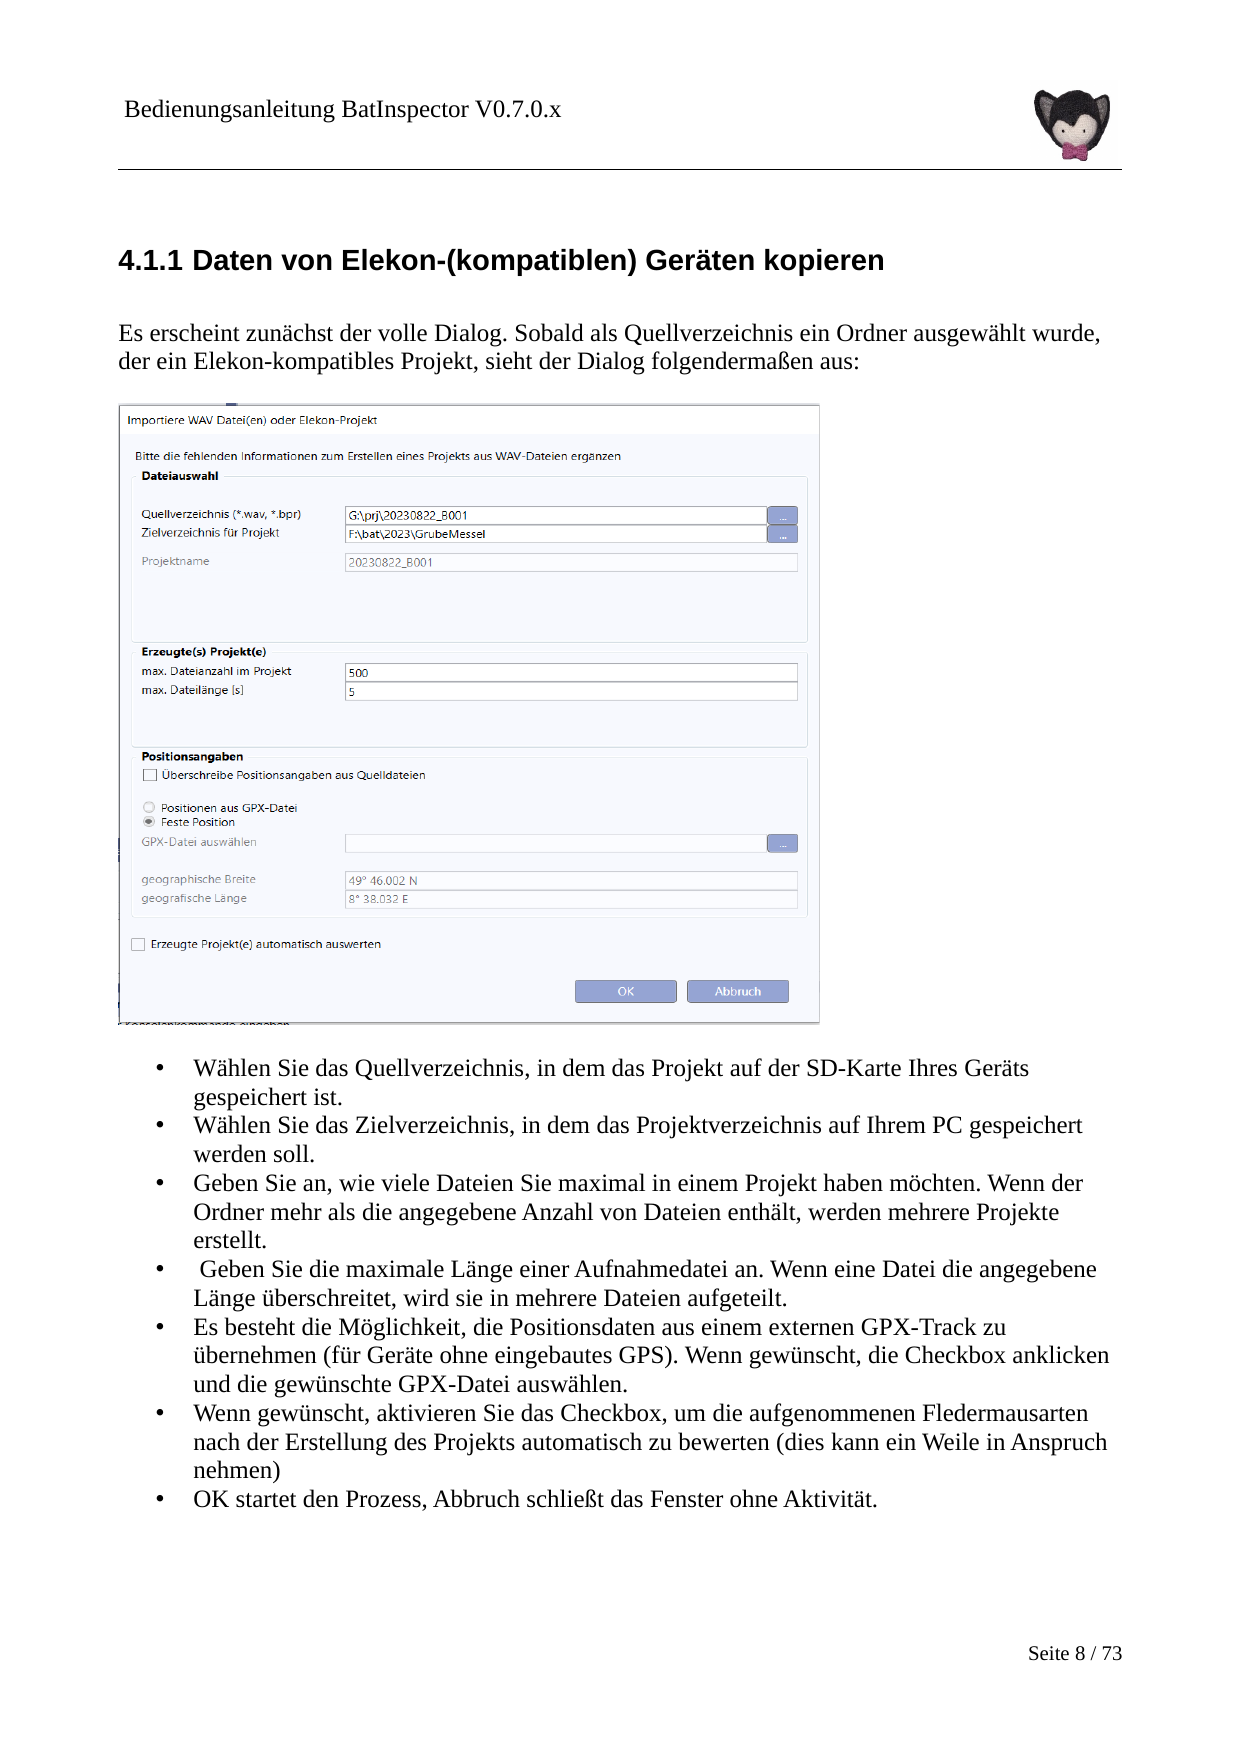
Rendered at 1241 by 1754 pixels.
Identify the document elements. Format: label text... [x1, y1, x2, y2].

list Wählen Sie das Quellverzeichnis, in dem das Projekt auf der SD-Karte Ihres Geräts gespeichert ist. [156, 1053, 1122, 1111]
text Es erscheint zunächst der volle Dialog. Sobald als Quellverzeichnis ein Ordner ausgewählt wurde, der ein Elekon-kompatibles Projekt, sieht der Dialog folgendermaßen aus: [118, 318, 1122, 375]
picture [1030, 80, 1119, 169]
list Wenn gewünscht, aktivieren Sie das Checkbox, um die aufgenommenen Fledermausarten nach der Erstellung des Projekts automatisch zu bewerten (dies kann ein Weile in Anspruch nehmen) [156, 1398, 1122, 1484]
subtitle Daten von Elekon-(kompatiblen) Geräten kopieren [118, 243, 1122, 276]
list Geben Sie an, wie viele Dateien Sie maximal in einem Projekt haben möchten. Wenn der Ordner mehr als die angegebene Anzahl von Dateien enthält, werden mehrere Projekte erstellt. [156, 1168, 1122, 1254]
list Geben Sie die maximale Länge einer Aufnahmedatei an. Wenn eine Datei die angegebene Länge überschreitet, wird sie in mehrere Dateien aufgeteilt. [156, 1254, 1122, 1312]
list Wählen Sie das Zielverzeichnis, in dem das Projektverzeichnis auf Ihrem PC gespeichert werden soll. [156, 1111, 1122, 1168]
list OK startet den Prozess, Abbruch schließt das Fenster ohne Aktivität. [156, 1484, 1122, 1513]
list Es besteht die Möglichkeit, die Positionsdaten aus einem externen GPX-Track zu übernehmen (für Geräte ohne eingebautes GPS). Wenn gewünscht, die Checkbox anklicken und die gewünschte GPX-Datei auswählen. [156, 1312, 1122, 1398]
picture [118, 403, 820, 1025]
